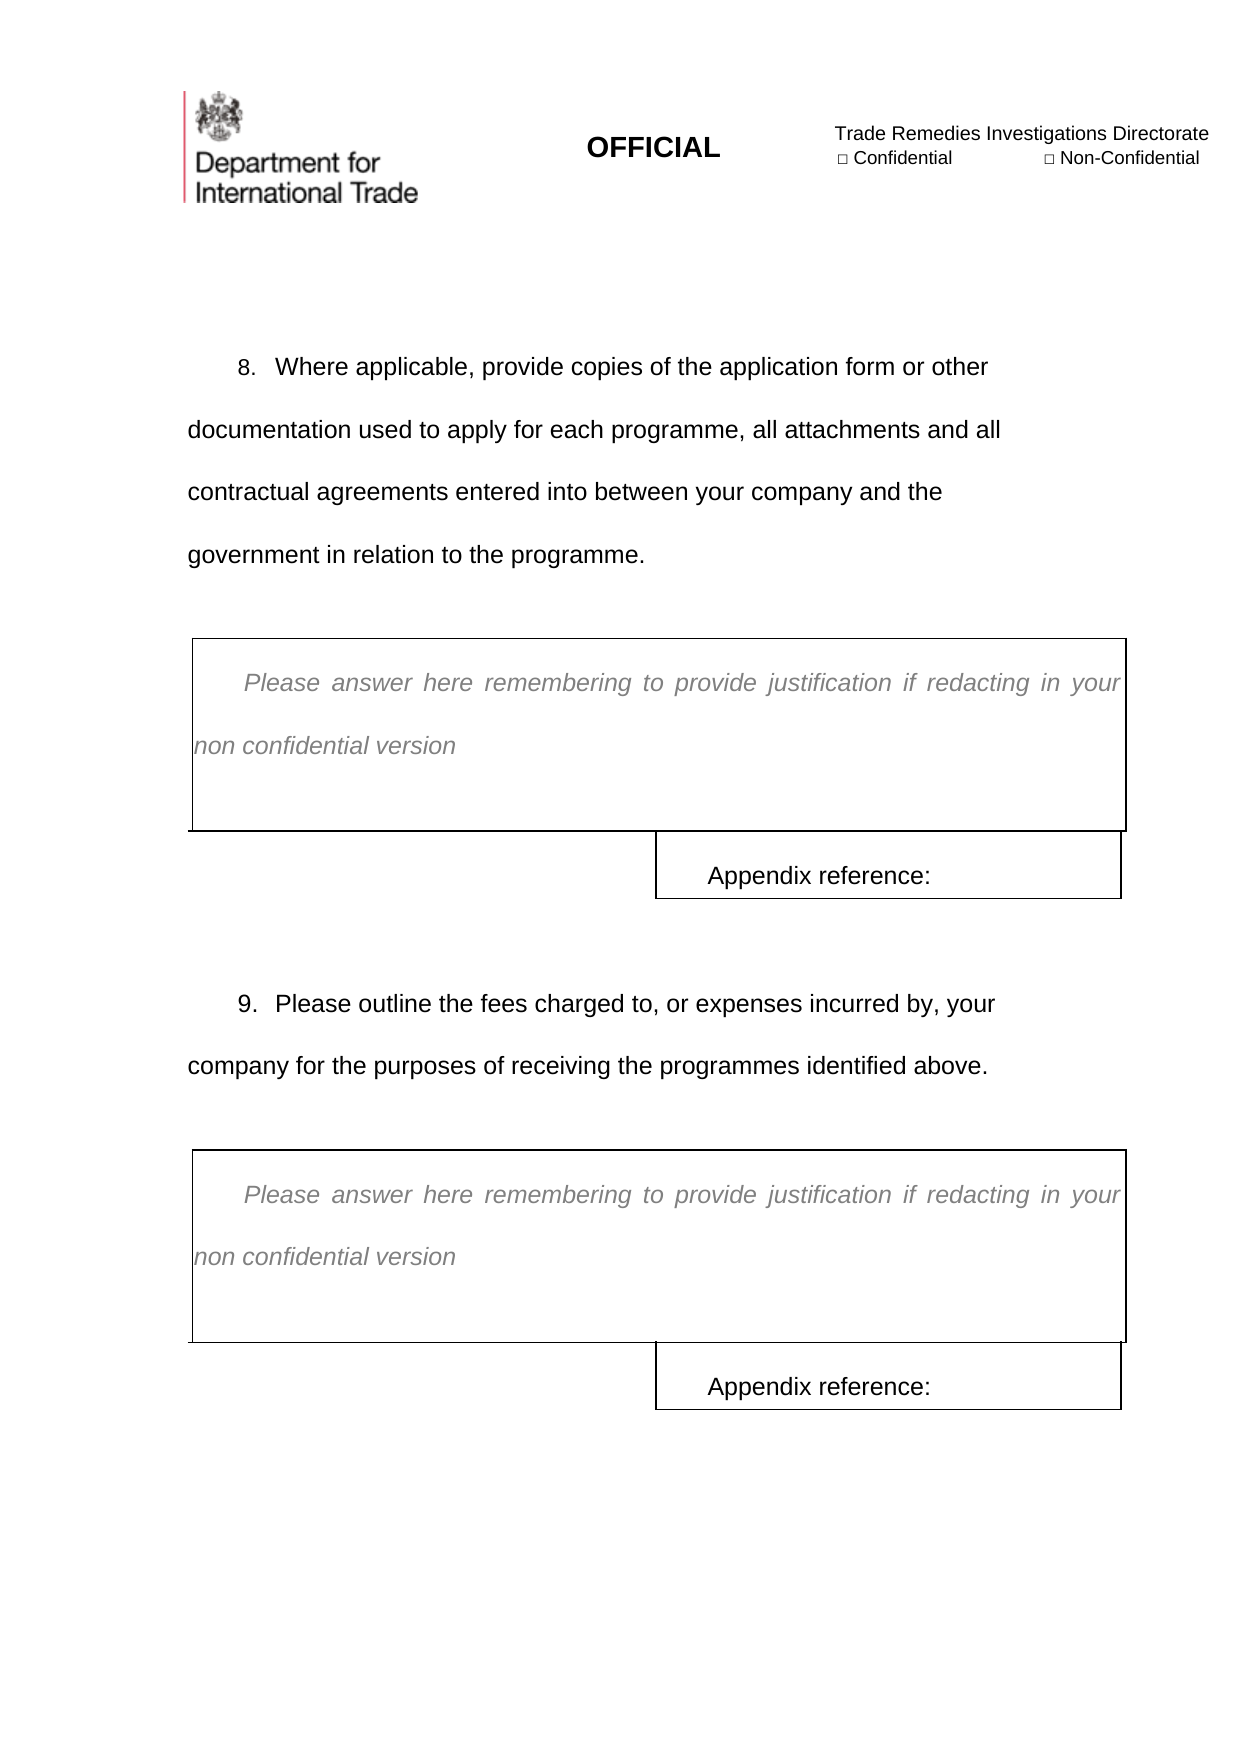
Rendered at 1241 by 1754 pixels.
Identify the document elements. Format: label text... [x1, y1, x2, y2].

table_cell Appendix reference: [657, 832, 1120, 897]
table_cell Appendix reference: [657, 1343, 1120, 1409]
table_header Please answer here remembering to provide justification if redacting in your non confidential version [193, 639, 1125, 830]
list Please outline the fees charged to, or expenses incurred by, your company for the purposes of receiving the programmes identified above. [187, 961, 1053, 1086]
table_cell [1122, 832, 1126, 897]
table_cell [188, 832, 655, 897]
list Where applicable, provide copies of the application form or other documentation used to apply for each programme, all attachments and all contractual agreements entered into between your company and the government in relation to the programme. [187, 325, 1053, 575]
table_header [188, 1149, 192, 1341]
table_cell [188, 1343, 655, 1409]
table_cell [1122, 1343, 1126, 1409]
table_header [188, 638, 192, 830]
table_header Please answer here remembering to provide justification if redacting in your non confidential version [193, 1151, 1125, 1341]
